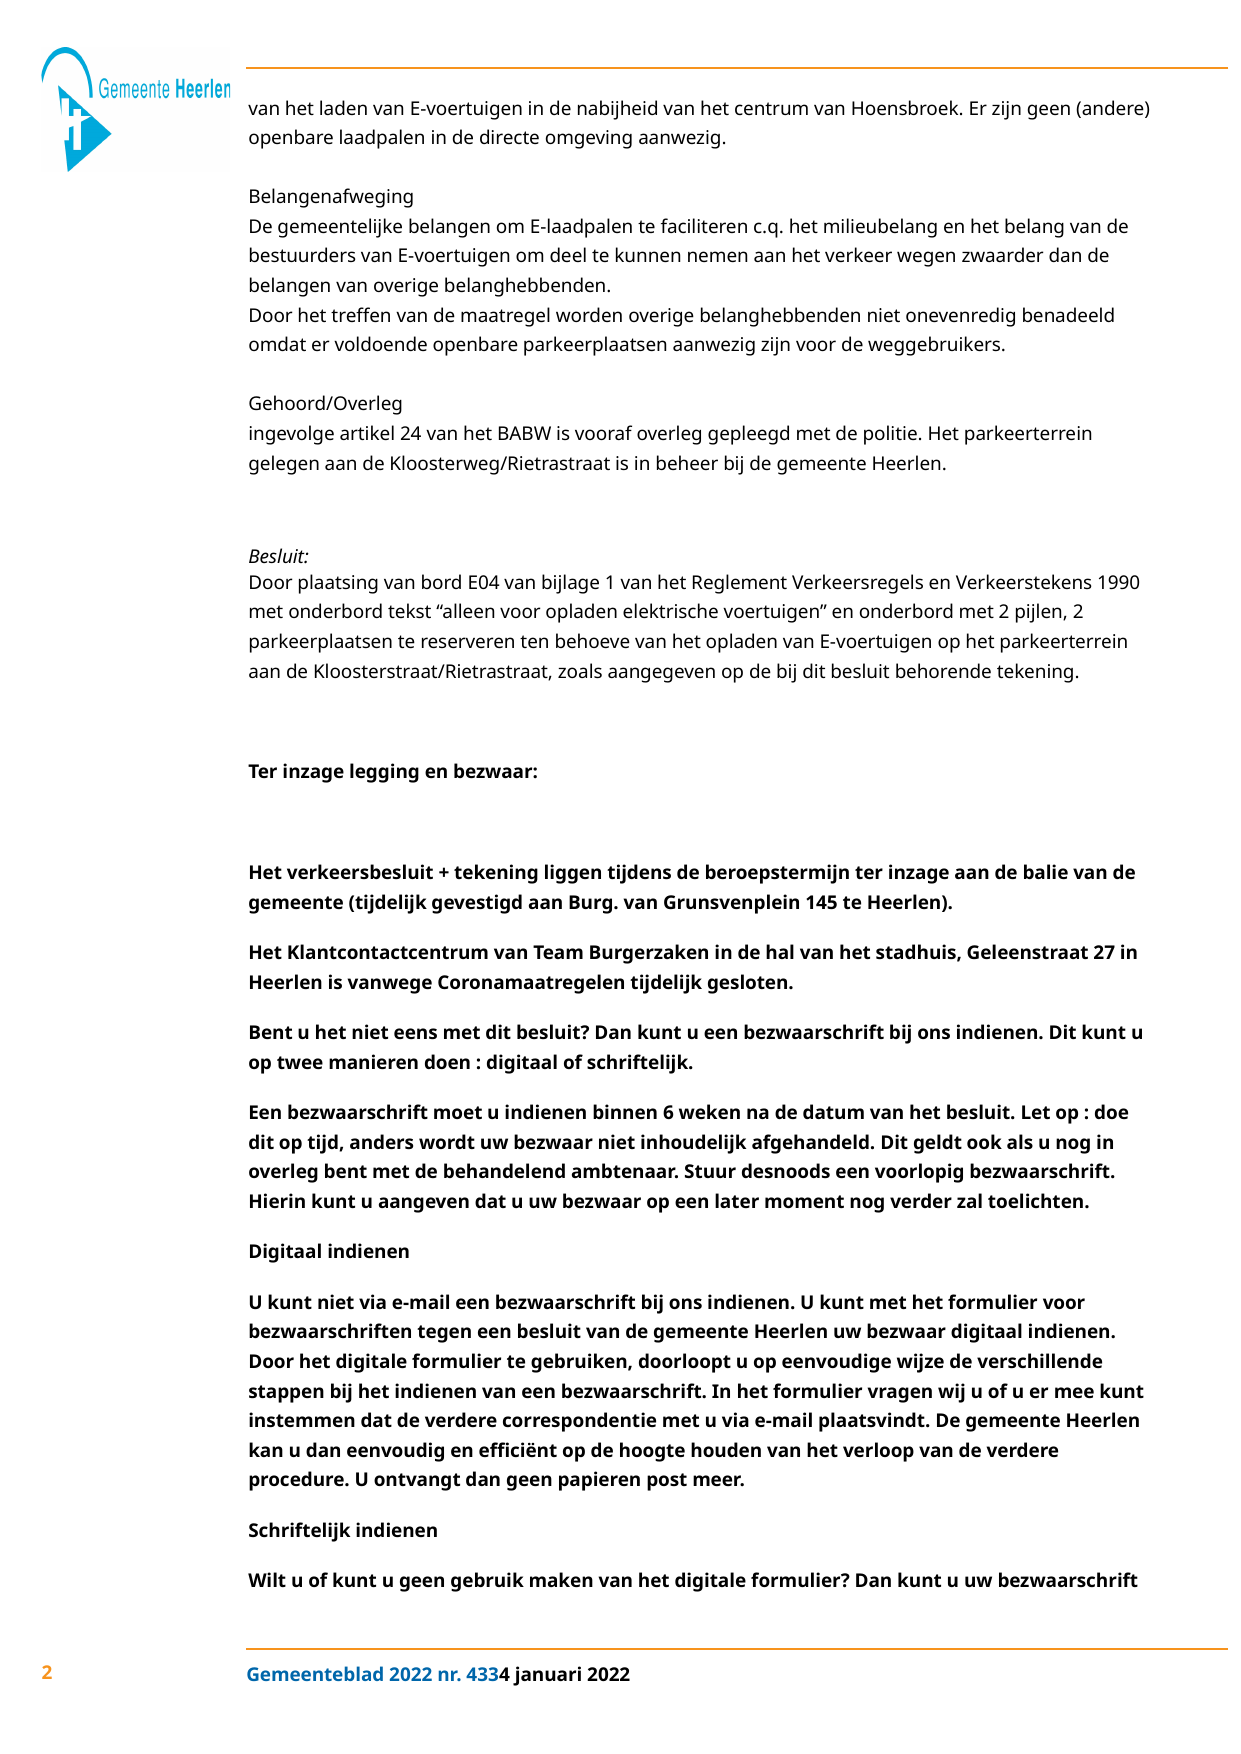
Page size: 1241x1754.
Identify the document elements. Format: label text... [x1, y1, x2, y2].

text Digitaal indienen [248, 1239, 1152, 1264]
text Schriftelijk indienen [248, 1517, 1152, 1543]
text Het Klantcontactcentrum van Team Burgerzaken in de hal van het stadhuis, Geleenstraat 27 in Heerlen is vanwege Coronamaatregelen tijdelijk gesloten. [248, 939, 1152, 995]
text Bent u het niet eens met dit besluit? Dan kunt u een bezwaarschrift bij ons indienen. Dit kunt u op twee manieren doen : digitaal of schriftelijk. [248, 1019, 1152, 1075]
text ingevolge artikel 24 van het BABW is vooraf overleg gepleegd met de politie. Het parkeerterrein gelegen aan de Kloosterweg/Rietrastraat is in beheer bij de gemeente Heerlen. [248, 420, 1152, 476]
text Een bezwaarschrift moet u indienen binnen 6 weken na de datum van het besluit. Let op : doe dit op tijd, anders wordt uw bezwaar niet inhoudelijk afgehandeld. Dit geldt ook als u nog in overleg bent met de behandelend ambtenaar. Stuur desnoods een voorlopig bezwaarschrift. Hierin kunt u aangeven dat u uw bezwaar op een later moment nog verder zal toelichten. [248, 1099, 1152, 1214]
text U kunt niet via e-mail een bezwaarschrift bij ons indienen. U kunt met het formulier voor bezwaarschriften tegen een besluit van de gemeente Heerlen uw bezwaar digitaal indienen. Door het digitale formulier te gebruiken, doorloopt u op eenvoudige wijze de verschillende stappen bij het indienen van een bezwaarschrift. In het formulier vragen wij u of u er mee kunt instemmen dat de verdere correspondentie met u via e-mail plaatsvindt. De gemeente Heerlen kan u dan eenvoudig en efficiënt op de hoogte houden van het verloop van de verdere procedure. U ontvangt dan geen papieren post meer. [248, 1289, 1152, 1492]
text Gehoord/Overleg [248, 391, 1152, 416]
text Besluit: [248, 543, 1152, 569]
text Wilt u of kunt u geen gebruik maken van het digitale formulier? Dan kunt u uw bezwaarschrift [248, 1567, 1152, 1593]
text Belangenafweging [248, 183, 1152, 209]
text Door plaatsing van bord E04 van bijlage 1 van het Reglement Verkeersregels en Verkeerstekens 1990 met onderbord tekst “alleen voor opladen elektrische voertuigen” en onderbord met 2 pijlen, 2 parkeerplaatsen te reserveren ten behoeve van het opladen van E-voertuigen op het parkeerterrein aan de Kloosterstraat/Rietrastraat, zoals aangegeven op de bij dit besluit behorende tekening. [248, 569, 1152, 683]
picture [41, 47, 231, 172]
text Het verkeersbesluit + tekening liggen tijdens de beroepstermijn ter inzage aan de balie van de gemeente (tijdelijk gevestigd aan Burg. van Grunsvenplein 145 te Heerlen). [248, 859, 1152, 915]
text De gemeentelijke belangen om E-laadpalen te faciliteren c.q. het milieubelang en het belang van de bestuurders van E-voertuigen om deel te kunnen nemen aan het verkeer wegen zwaarder dan de belangen van overige belanghebbenden. [248, 213, 1152, 298]
text van het laden van E-voertuigen in de nabijheid van het centrum van Hoensbroek. Er zijn geen (andere) openbare laadpalen in de directe omgeving aanwezig. [248, 95, 1152, 150]
text Door het treffen van de maatregel worden overige belanghebbenden niet onevenredig benadeeld omdat er voldoende openbare parkeerplaatsen aanwezig zijn voor de weggebruikers. [248, 302, 1152, 357]
picture [41, 47, 59, 70]
text Ter inzage legging en bezwaar: [248, 759, 1152, 784]
